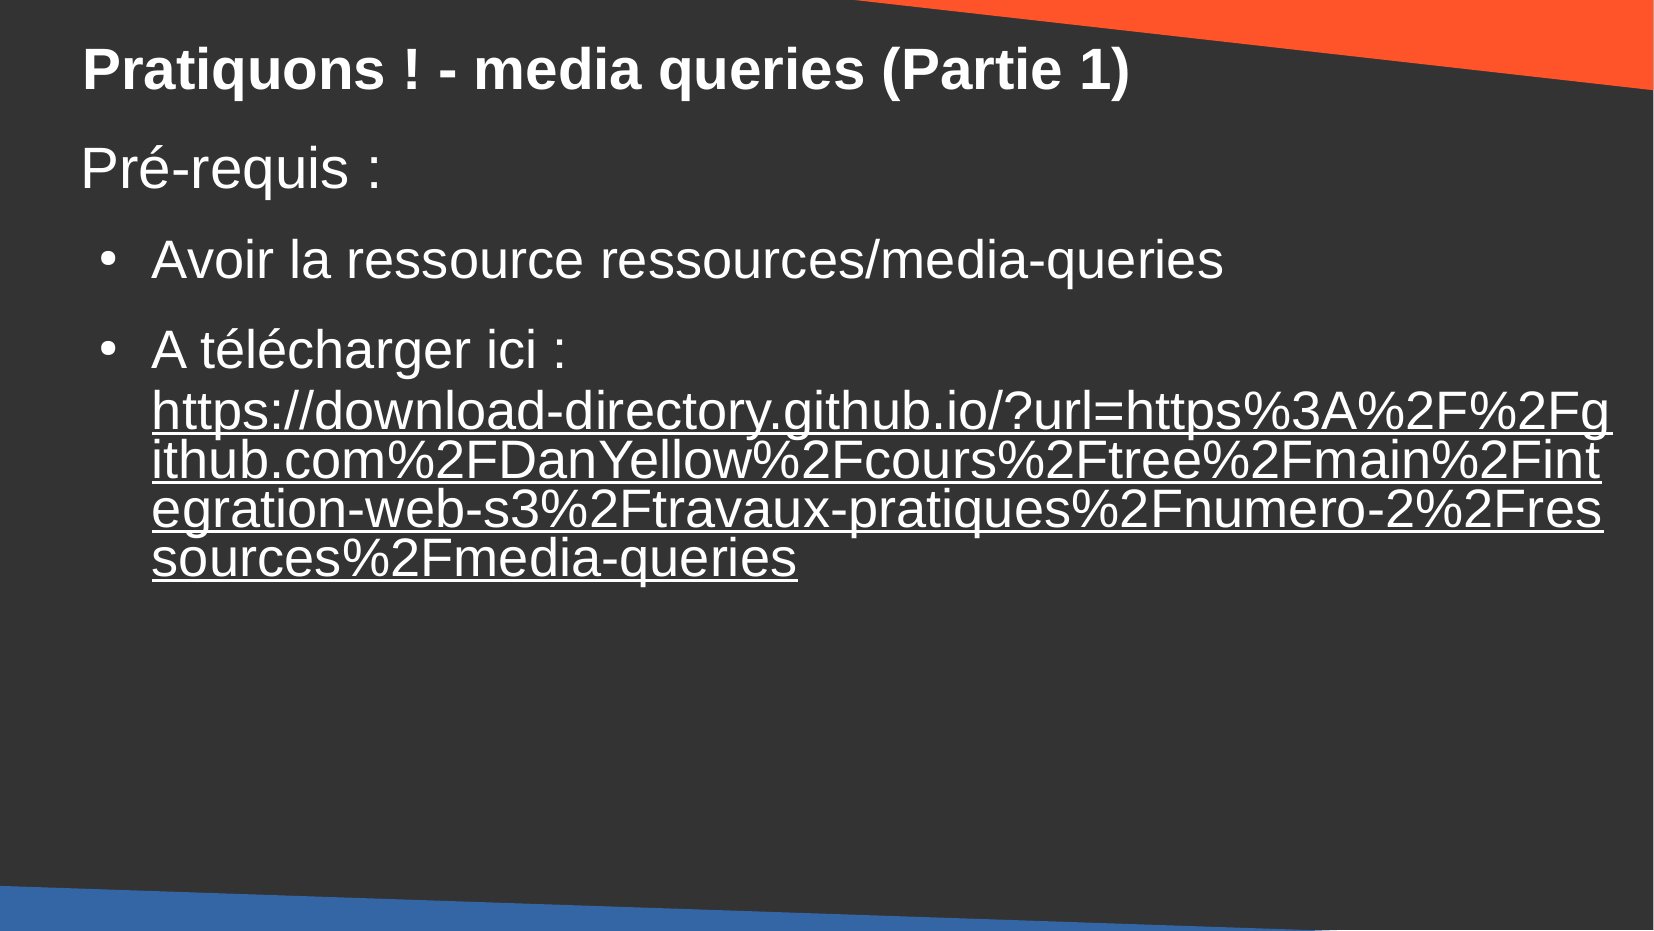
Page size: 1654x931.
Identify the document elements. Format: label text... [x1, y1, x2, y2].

list Pré-requis : Avoir la ressource ressources/media-queries A télécharger ici : https://download-directory.github.io/?url=https%3A%2F%2Fgithub.com%2FDanYellow%2Fcours%2Ftree%2Fmain%2Fintegration-web-s3%2Ftravaux-pratiques%2Fnumero-2%2Fressources%2Fmedia-queries [80, 135, 1620, 650]
title Pratiquons ! - media queries (Partie 1) [82, 37, 1571, 114]
text_box [0, 885, 1337, 931]
text_box [854, 0, 1654, 91]
